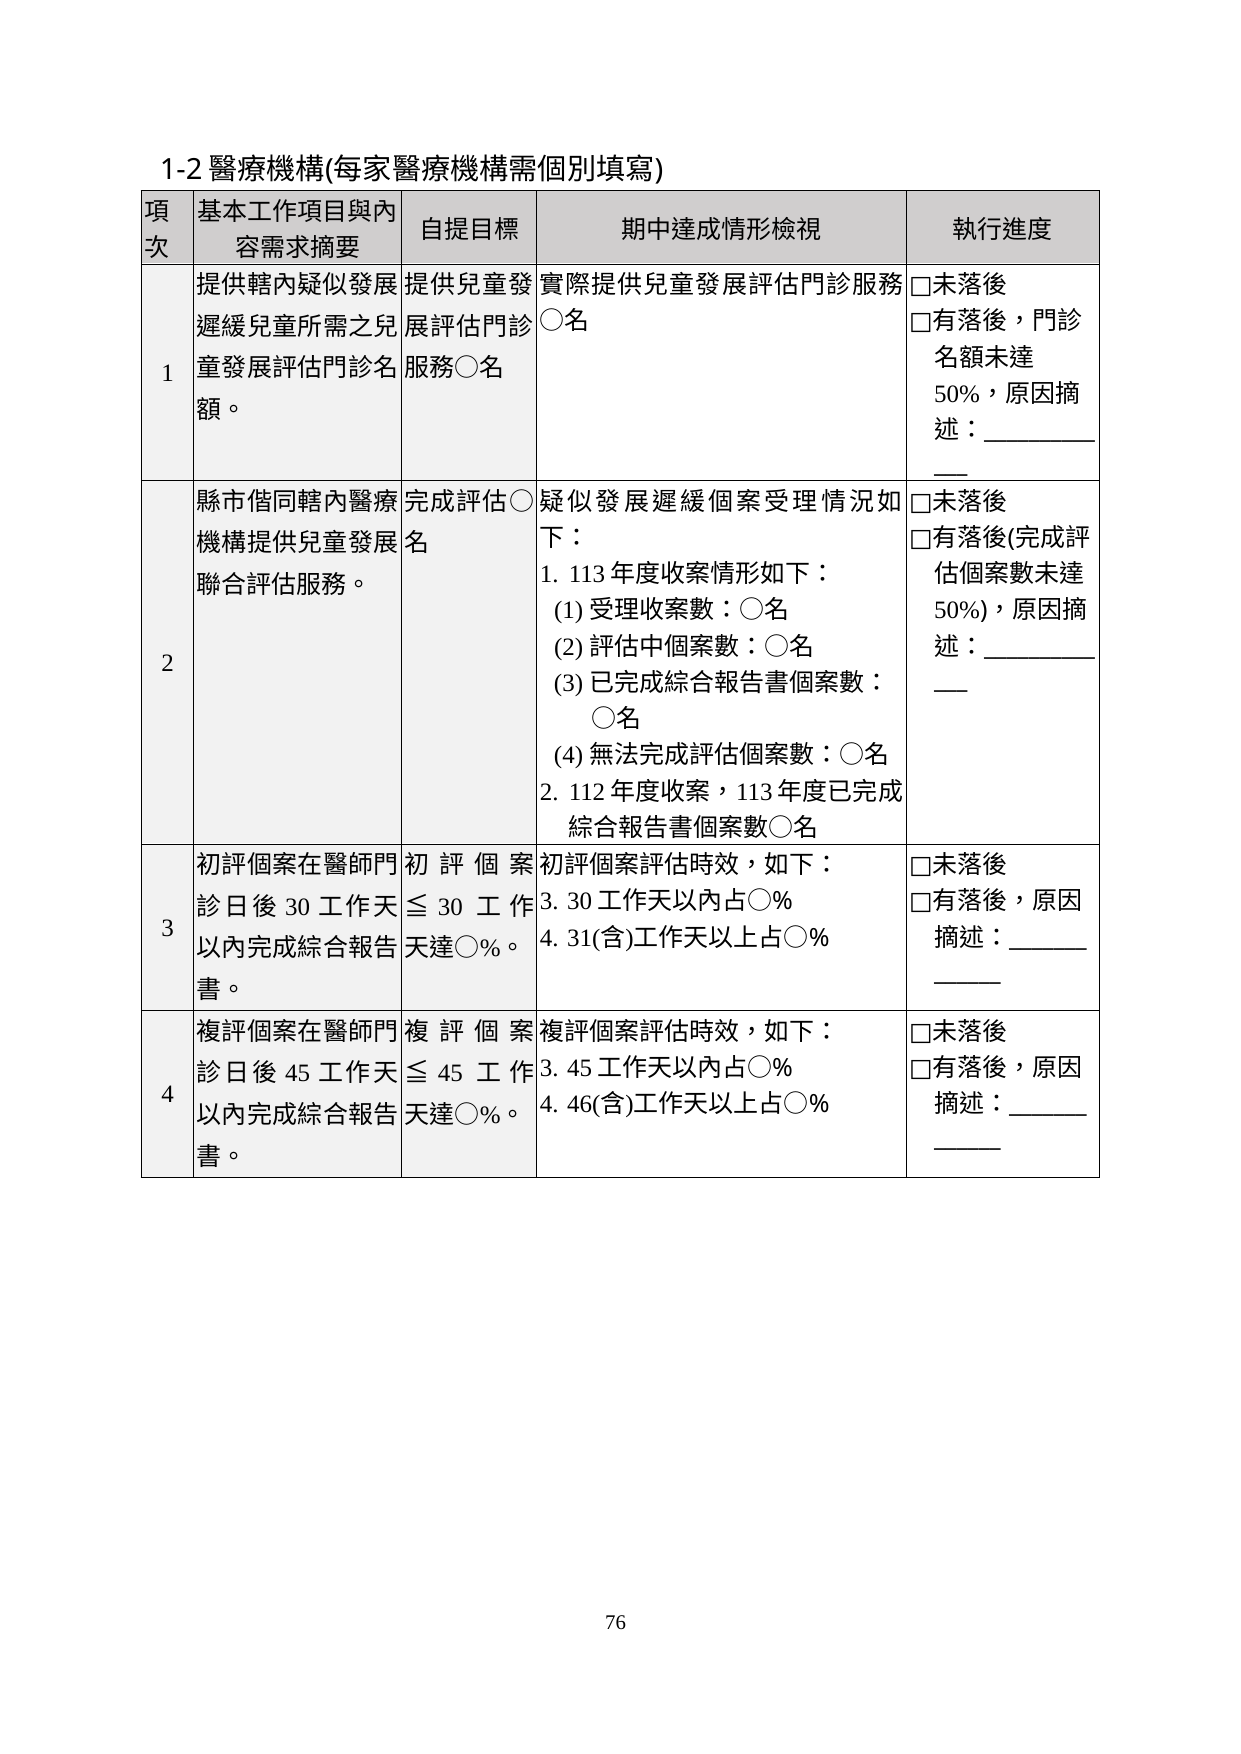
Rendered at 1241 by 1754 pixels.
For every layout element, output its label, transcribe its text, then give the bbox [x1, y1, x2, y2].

table_cell □未落後 □有落後，門診名額未達50%，原因摘述：_____________ [907, 265, 1099, 480]
table_cell □未落後 □有落後，原因摘述：_____________ [907, 845, 1099, 1010]
table_cell 提供轄內疑似發展遲緩兒童所需之兒童發展評估門診名額。 [194, 265, 401, 480]
table_header 項次 [142, 191, 193, 263]
table_header 自提目標 [402, 191, 536, 263]
table_cell □未落後 □有落後(完成評估個案數未達50%)，原因摘述：_____________ [907, 481, 1099, 843]
table_cell 複評個案≦45工作天達○%。 [402, 1011, 536, 1177]
table_cell 初評個案評估時效，如下： 30工作天以內占○% 31(含)工作天以上占○% [537, 845, 906, 1010]
table_header 執行進度 [907, 191, 1099, 263]
table_cell 初評個案≦30工作天達○%。 [402, 845, 536, 1010]
table_cell 複評個案在醫師門診日後45工作天以內完成綜合報告書。 [194, 1011, 401, 1177]
table_cell 提供兒童發展評估門診服務○名 [402, 265, 536, 480]
table_cell 縣市偕同轄內醫療機構提供兒童發展聯合評估服務。 [194, 481, 401, 843]
table_cell 2 [142, 481, 193, 843]
table_cell 4 [142, 1011, 193, 1177]
table_header 基本工作項目與內容需求摘要 [194, 191, 401, 263]
table_cell 1 [142, 265, 193, 480]
table_cell 實際提供兒童發展評估門診服務○名 [537, 265, 906, 480]
table_header 期中達成情形檢視 [537, 191, 906, 263]
table_cell 複評個案評估時效，如下： 45工作天以內占○% 46(含)工作天以上占○% [537, 1011, 906, 1177]
table_cell 完成評估○名 [402, 481, 536, 843]
table_cell 初評個案在醫師門診日後30工作天以內完成綜合報告書。 [194, 845, 401, 1010]
text 1-2醫療機構(每家醫療機構需個別填寫) [159, 136, 1081, 190]
table_cell 疑似發展遲緩個案受理情況如下： 113年度收案情形如下： 受理收案數：○名 評估中個案數：○名 已完成綜合報告書個案數：○名 無法完成評估個案數：○名 112年度收案，113年度已完成綜合報告書個案數○名 [537, 481, 906, 843]
table_cell 3 [142, 845, 193, 1010]
table_cell □未落後 □有落後，原因摘述：_____________ [907, 1011, 1099, 1177]
